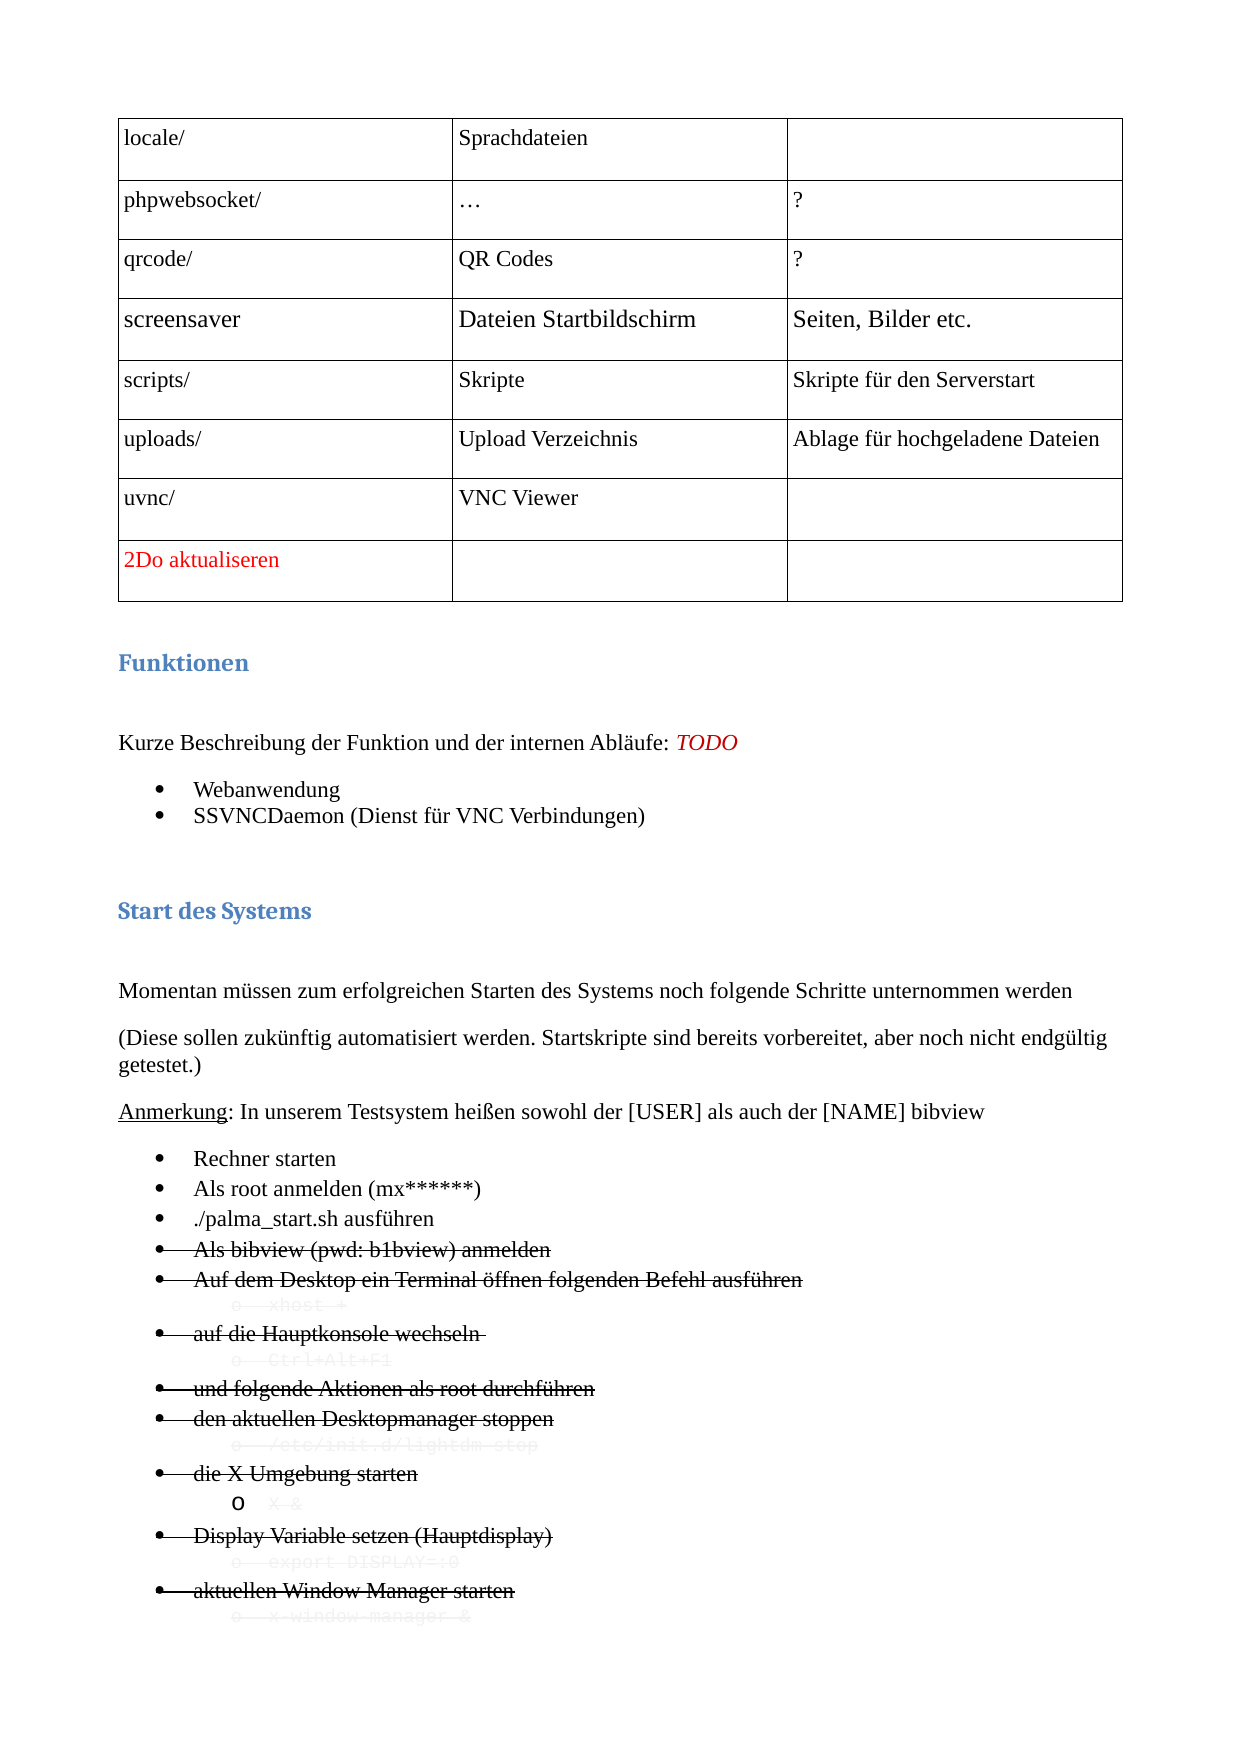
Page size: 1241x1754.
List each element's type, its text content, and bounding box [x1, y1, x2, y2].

list Als root anmelden (mx******) [156, 1175, 1122, 1202]
table_cell screensaver [119, 299, 452, 359]
table_cell [788, 479, 1122, 539]
list Ctrl+Alt+F1 [231, 1351, 1122, 1372]
table_cell uvnc/ [119, 479, 452, 539]
list Display Variable setzen (Hauptdisplay) [156, 1522, 1122, 1549]
list auf die Hauptkonsole wechseln [156, 1320, 1122, 1347]
list die X Umgebung starten [156, 1460, 1122, 1486]
list Webanwendung [156, 776, 1122, 802]
list export DISPLAY=:0 [231, 1553, 1122, 1574]
list x-window-manager & [231, 1607, 1122, 1628]
table_cell [453, 541, 787, 601]
list Als bibview (pwd: b1bview) anmelden [156, 1236, 1122, 1262]
text Kurze Beschreibung der Funktion und der internen Abläufe: TODO [118, 729, 1122, 755]
text Anmerkung: In unserem Testsystem heißen sowohl der [USER] als auch der [NAME] bibview [118, 1098, 1122, 1124]
list X & [231, 1490, 1122, 1518]
table_cell QR Codes [453, 240, 787, 298]
table_cell [788, 541, 1122, 601]
table_cell phpwebsocket/ [119, 181, 452, 239]
list aktuellen Window Manager starten [156, 1577, 1122, 1603]
table_cell Sprachdateien [453, 119, 787, 180]
table_cell Skripte für den Serverstart [788, 361, 1122, 419]
subtitle Funktionen [118, 649, 1122, 677]
list SSVNCDaemon (Dienst für VNC Verbindungen) [156, 802, 1122, 829]
table_cell qrcode/ [119, 240, 452, 298]
list Rechner starten [156, 1145, 1122, 1171]
table_cell Skripte [453, 361, 787, 419]
table_cell Seiten, Bilder etc. [788, 299, 1122, 359]
list xhost + [231, 1296, 1122, 1317]
table_cell Dateien Startbildschirm [453, 299, 787, 359]
table_cell 2Do aktualiseren [119, 541, 452, 601]
list den aktuellen Desktopmanager stoppen [156, 1405, 1122, 1432]
text (Diese sollen zukünftig automatisiert werden. Startskripte sind bereits vorbereitet, aber noch nicht endgültig getestet.) [118, 1024, 1122, 1077]
table_cell VNC Viewer [453, 479, 787, 539]
table_cell locale/ [119, 119, 452, 180]
table_cell scripts/ [119, 361, 452, 419]
table_cell Ablage für hochgeladene Dateien [788, 420, 1122, 478]
text Momentan müssen zum erfolgreichen Starten des Systems noch folgende Schritte unternommen werden [118, 977, 1122, 1003]
table_cell uploads/ [119, 420, 452, 478]
subtitle Start des Systems [118, 897, 1122, 926]
list und folgende Aktionen als root durchführen [156, 1375, 1122, 1401]
table_cell … [453, 181, 787, 239]
list /etc/init.d/lightdm stop [231, 1435, 1122, 1457]
list Auf dem Desktop ein Terminal öffnen folgenden Befehl ausführen [156, 1266, 1122, 1292]
table_cell [788, 119, 1122, 180]
list ./palma_start.sh ausführen [156, 1205, 1122, 1232]
table_cell Upload Verzeichnis [453, 420, 787, 478]
table_cell ? [788, 240, 1122, 298]
table_cell ? [788, 181, 1122, 239]
